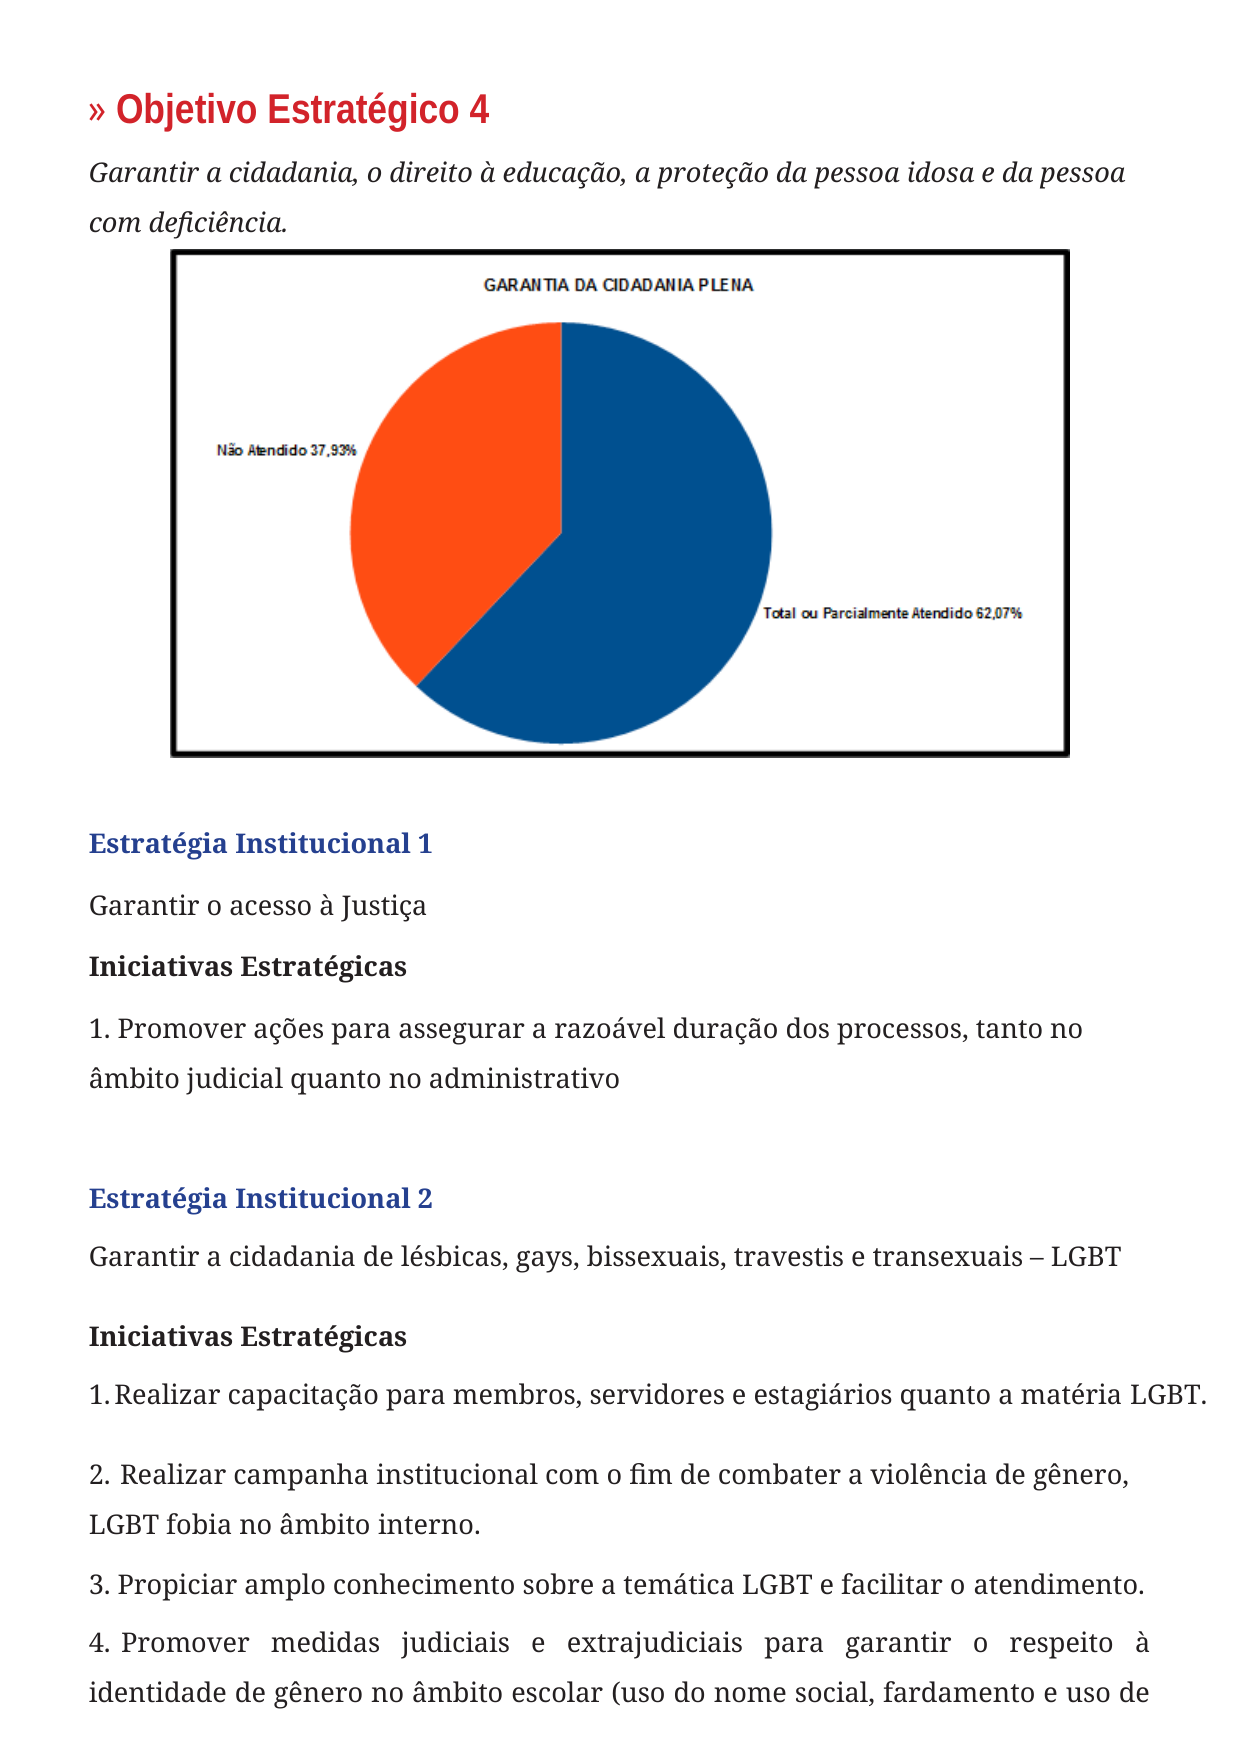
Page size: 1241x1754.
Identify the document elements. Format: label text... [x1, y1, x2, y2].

subtitle Estratégia Institucional 2 [88, 1179, 1240, 1216]
picture [170, 249, 1070, 758]
text Garantir a cidadania, o direito à educação, a proteção da pessoa idosa e da pessoa com deficiência. [88, 153, 1152, 240]
list Promover medidas judiciais e extrajudiciais para garantir o respeito à identidade de gênero no âmbito escolar (uso do nome social, fardamento e uso de [88, 1624, 1152, 1711]
text Garantir a cidadania de lésbicas, gays, bissexuais, travestis e transexuais – LGBT [88, 1237, 1240, 1274]
list Realizar capacitação para membros, servidores e estagiários quanto a matéria LGBT. [88, 1376, 1240, 1413]
subtitle » Objetivo Estratégico 4 [88, 79, 1240, 136]
subtitle Iniciativas Estratégicas [88, 1317, 1240, 1354]
text 1. Promover ações para assegurar a razoável duração dos processos, tanto no âmbito judicial quanto no administrativo [88, 1010, 1150, 1097]
text Estratégia Institucional 1 Garantir o acesso à Justiça Iniciativas Estratégicas [88, 824, 439, 985]
list Realizar campanha institucional com o fim de combater a violência de gênero, LGBT fobia no âmbito interno. [88, 1456, 1152, 1542]
list Propiciar amplo conhecimento sobre a temática LGBT e facilitar o atendimento. [88, 1566, 1240, 1603]
